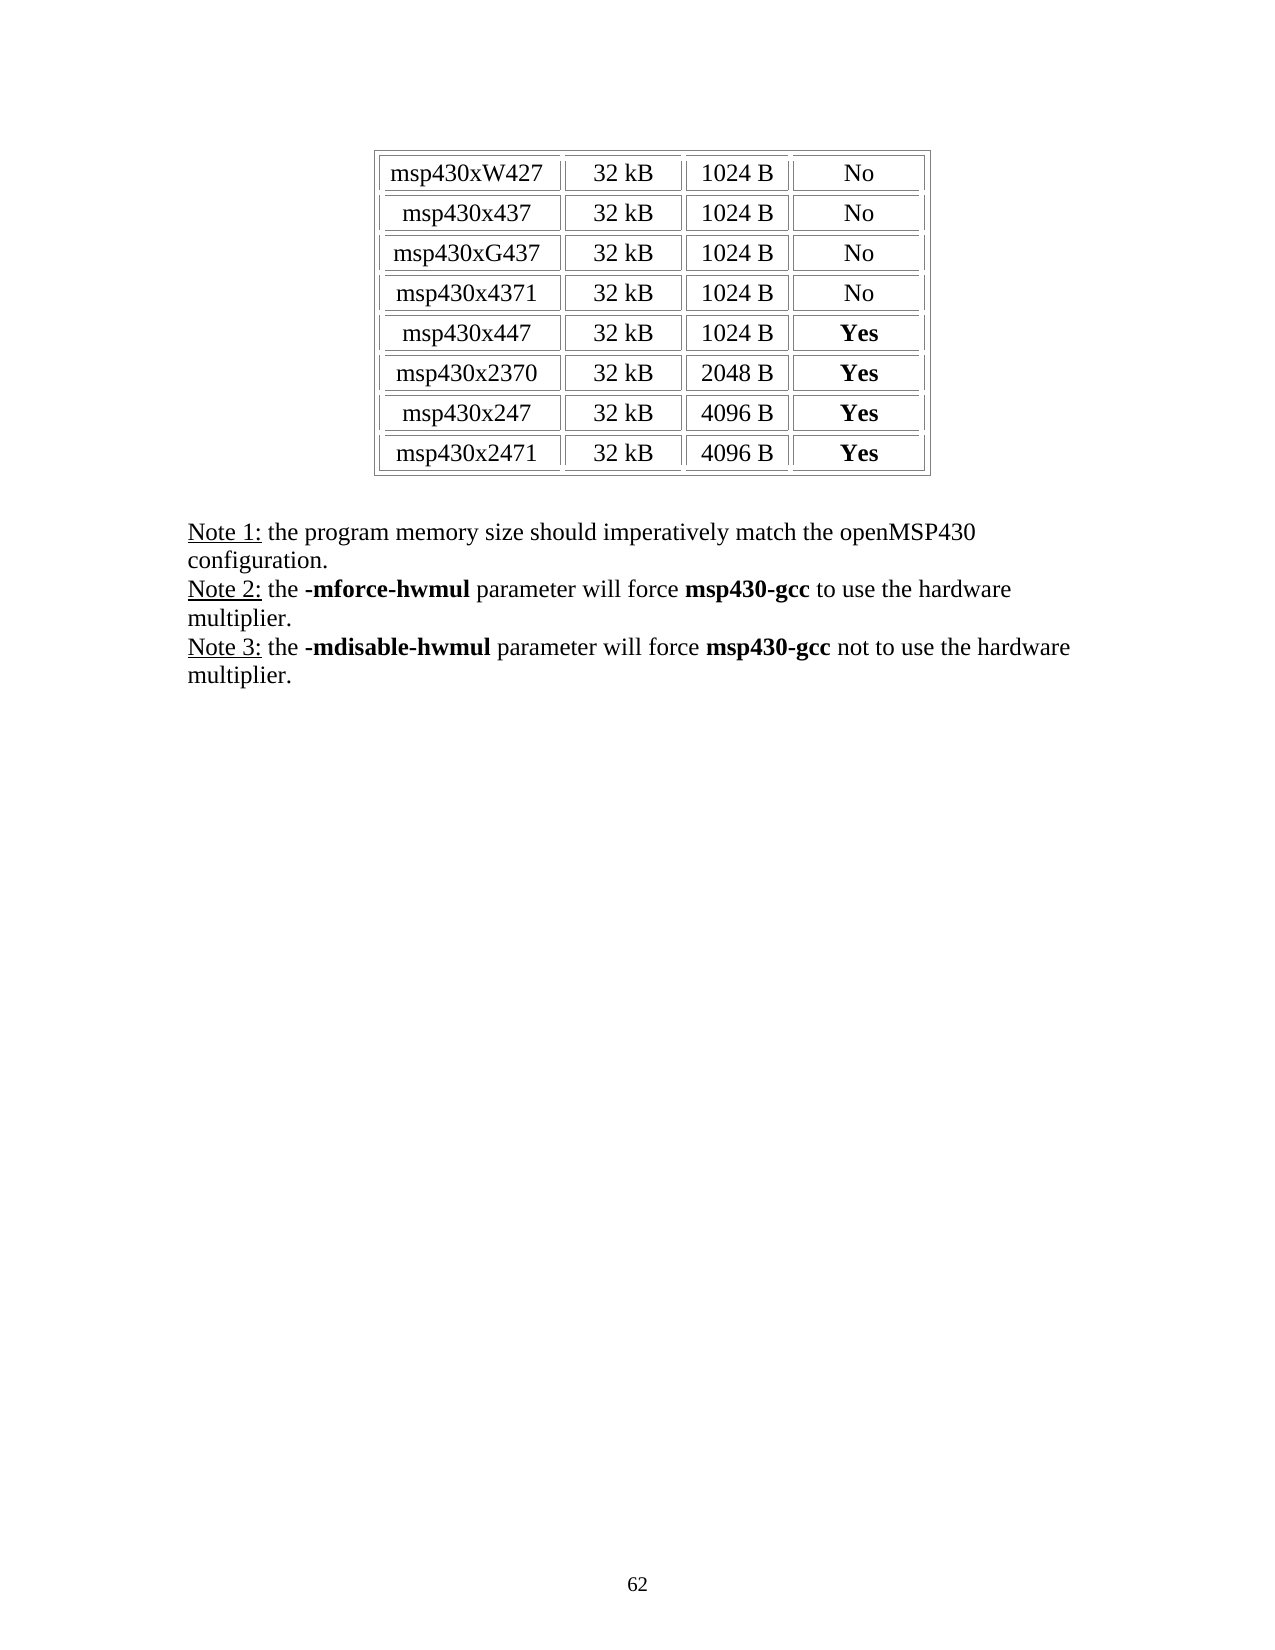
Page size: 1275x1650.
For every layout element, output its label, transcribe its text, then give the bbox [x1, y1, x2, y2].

table_cell 1024 B [684, 230, 791, 270]
table_cell No [791, 270, 927, 310]
table_cell No [791, 190, 927, 230]
table_cell No [791, 230, 927, 270]
table_cell 32 kB [563, 151, 684, 190]
table_cell msp430x2370 [377, 350, 563, 390]
table_cell 32 kB [563, 310, 684, 350]
table_cell msp430xW427 [377, 151, 563, 190]
table_cell Yes [791, 350, 927, 390]
table_cell 32 kB [563, 350, 684, 390]
table_cell Yes [791, 430, 927, 470]
table_cell msp430x437 [377, 190, 563, 230]
table_cell 32 kB [563, 390, 684, 430]
table_cell msp430xG437 [377, 230, 563, 270]
table_cell msp430x4371 [377, 270, 563, 310]
table_cell 1024 B [684, 151, 791, 190]
table_cell 32 kB [563, 230, 684, 270]
table_cell 1024 B [684, 310, 791, 350]
table_cell 4096 B [684, 430, 791, 470]
table_cell msp430x247 [377, 390, 563, 430]
table_cell 32 kB [563, 190, 684, 230]
table_cell 32 kB [563, 430, 684, 470]
table_cell 1024 B [684, 270, 791, 310]
table_cell 32 kB [563, 270, 684, 310]
table_cell Yes [791, 390, 927, 430]
table_cell 2048 B [684, 350, 791, 390]
table_cell 4096 B [684, 390, 791, 430]
table_cell No [791, 151, 927, 190]
table_cell 1024 B [684, 190, 791, 230]
table_cell Yes [791, 310, 927, 350]
text Note 1: the program memory size should imperatively match the openMSP430 configuration. Note 2: the -mforce-hwmul parameter will force msp430-gcc to use the hardware multiplier. Note 3: the -mdisable-hwmul parameter will force msp430-gcc not to use the hardware multiplier. [187, 517, 1088, 689]
table_cell msp430x2471 [377, 430, 563, 470]
table_cell msp430x447 [377, 310, 563, 350]
